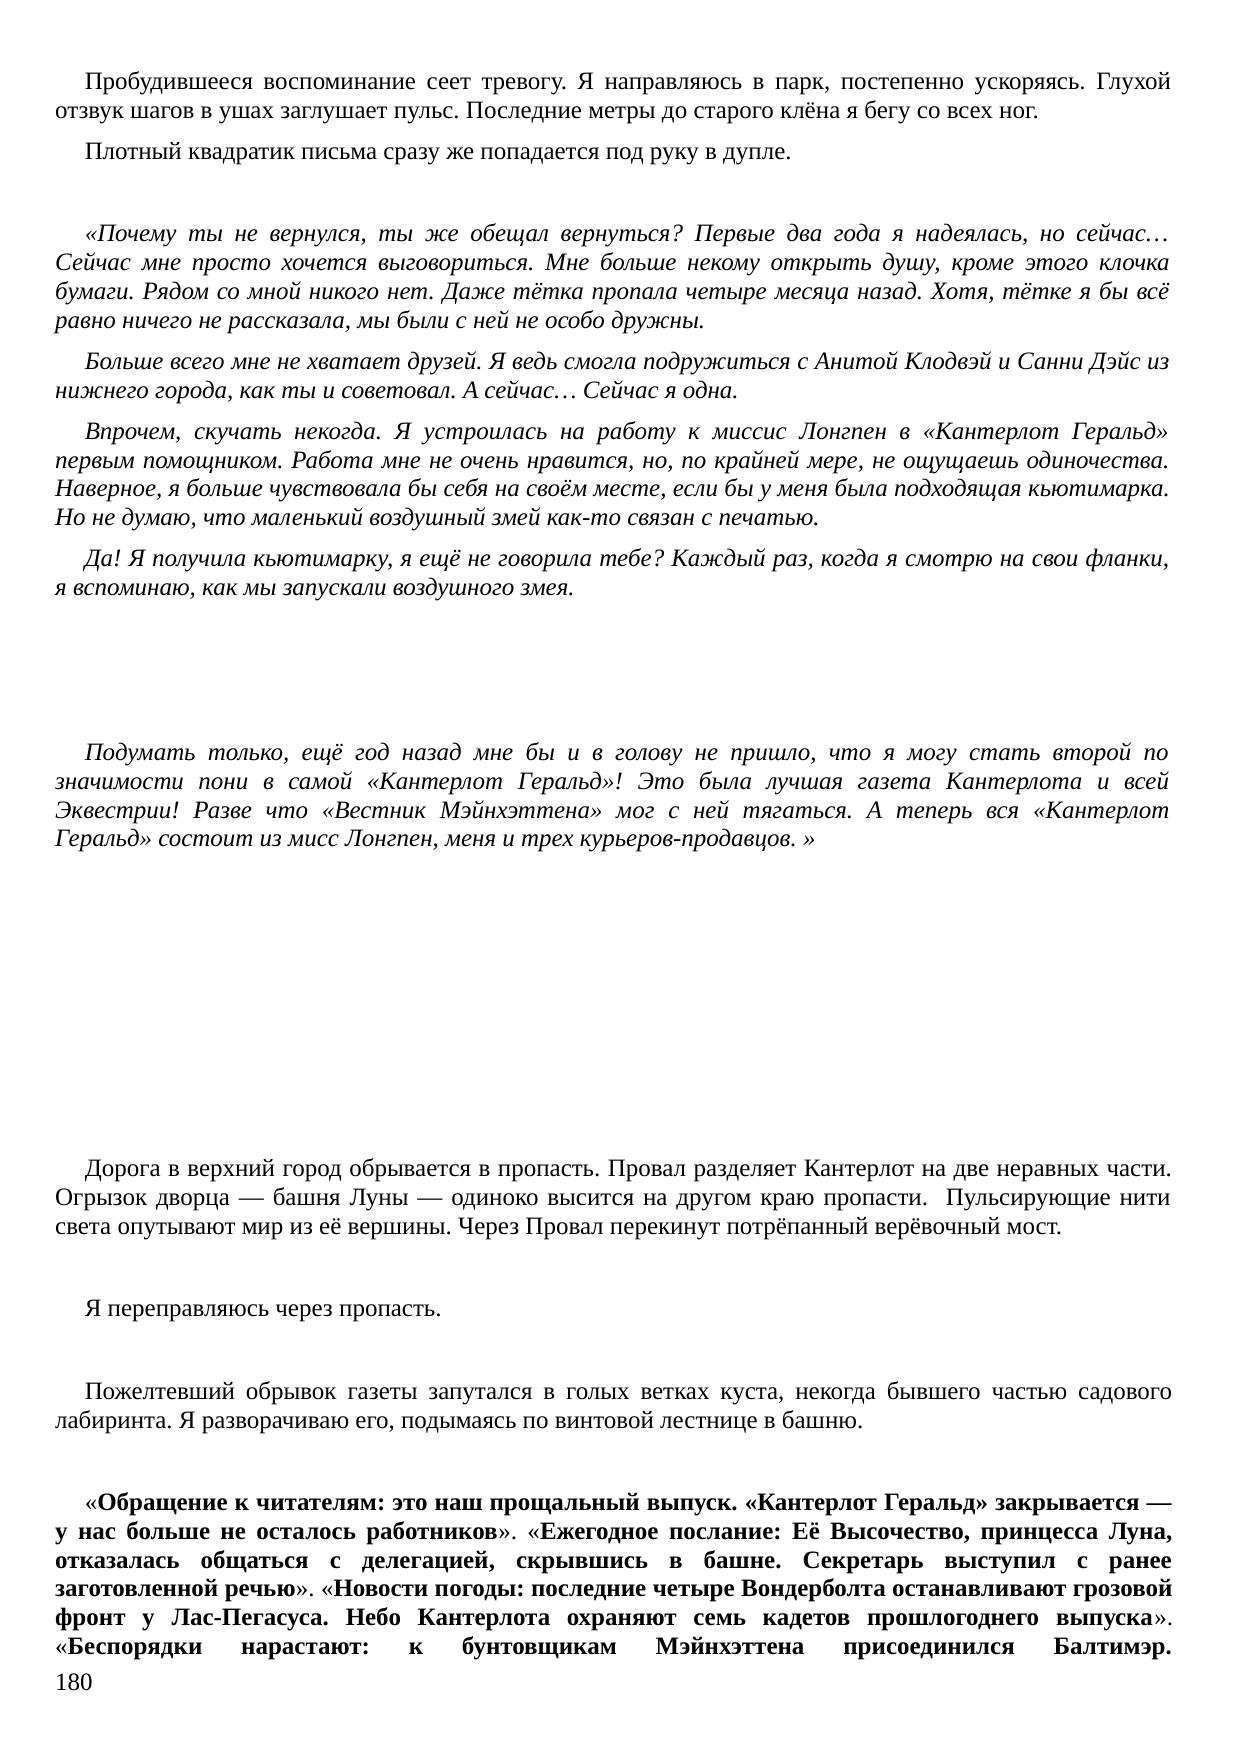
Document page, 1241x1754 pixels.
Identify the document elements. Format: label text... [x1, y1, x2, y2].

text Впрочем, скучать некогда. Я устроилась на работу к миссис Лонгпен в «Кантерлот Геральд» первым помощником. Работа мне не очень нравится, но, по крайней мере, не ощущаешь одиночества. Наверное, я больше чувствовала бы себя на своём месте, если бы у меня была подходящая кьютимарка. Но не думаю, что маленький воздушный змей как-то связан с печатью. [55, 416, 1173, 531]
text Пробудившееся воспоминание сеет тревогу. Я направляюсь в парк, постепенно ускоряясь. Глухой отзвук шагов в ушах заглушает пульс. Последние метры до старого клёна я бегу со всех ног. [55, 66, 1173, 123]
text Да! Я получила кьютимарку, я ещё не говорила тебе? Каждый раз, когда я смотрю на свои фланки, я вспоминаю, как мы запускали воздушного змея. [55, 543, 1173, 601]
text «Обращение к читателям: это наш прощальный выпуск. «Кантерлот Геральд» закрывается — у нас больше не осталось работников». «Ежегодное послание: Её Высочество, принцесса Луна, отказалась общаться с делегацией, скрывшись в башне. Секретарь выступил с ранее заготовленной речью». «Новости погоды: последние четыре Вондерболта останавливают грозовой фронт у Лас-Пегасуса. Небо Кантерлота охраняют семь кадетов прошлогоднего выпуска». «Беспорядки нарастают: к бунтовщикам Мэйнхэттена присоединился Балтимэр. [55, 1487, 1173, 1660]
text «Почему ты не вернулся, ты же обещал вернуться? Первые два года я надеялась, но сейчас… Сейчас мне просто хочется выговориться. Мне больше некому открыть душу, кроме этого клочка бумаги. Рядом со мной никого нет. Даже тётка пропала четыре месяца назад. Хотя, тётке я бы всё равно ничего не рассказала, мы были с ней не особо дружны. [55, 218, 1173, 333]
text Пожелтевший обрывок газеты запутался в голых ветках куста, некогда бывшего частью садового лабиринта. Я разворачиваю его, подымаясь по винтовой лестнице в башню. [55, 1376, 1173, 1433]
text Больше всего мне не хватает друзей. Я ведь смогла подружиться с Анитой Клодвэй и Санни Дэйс из нижнего города, как ты и советовал. А сейчас… Сейчас я одна. [55, 346, 1173, 403]
text Плотный квадратик письма сразу же попадается под руку в дупле. [55, 136, 1173, 165]
text Подумать только, ещё год назад мне бы и в голову не пришло, что я могу стать второй по значимости пони в самой «Кантерлот Геральд»! Это была лучшая газета Кантерлота и всей Эквестрии! Разве что «Вестник Мэйнхэттена» мог с ней тягаться. А теперь вся «Кантерлот Геральд» состоит из мисс Лонгпен, меня и трех курьеров-продавцов. » [55, 737, 1173, 852]
text Дорога в верхний город обрывается в пропасть. Провал разделяет Кантерлот на две неравных части. Огрызок дворца — башня Луны — одиноко высится на другом краю пропасти. Пульсирующие нити света опутывают мир из её вершины. Через Провал перекинут потрёпанный верёвочный мост. [55, 1153, 1173, 1240]
text Я переправляюсь через пропасть. [55, 1293, 1173, 1322]
